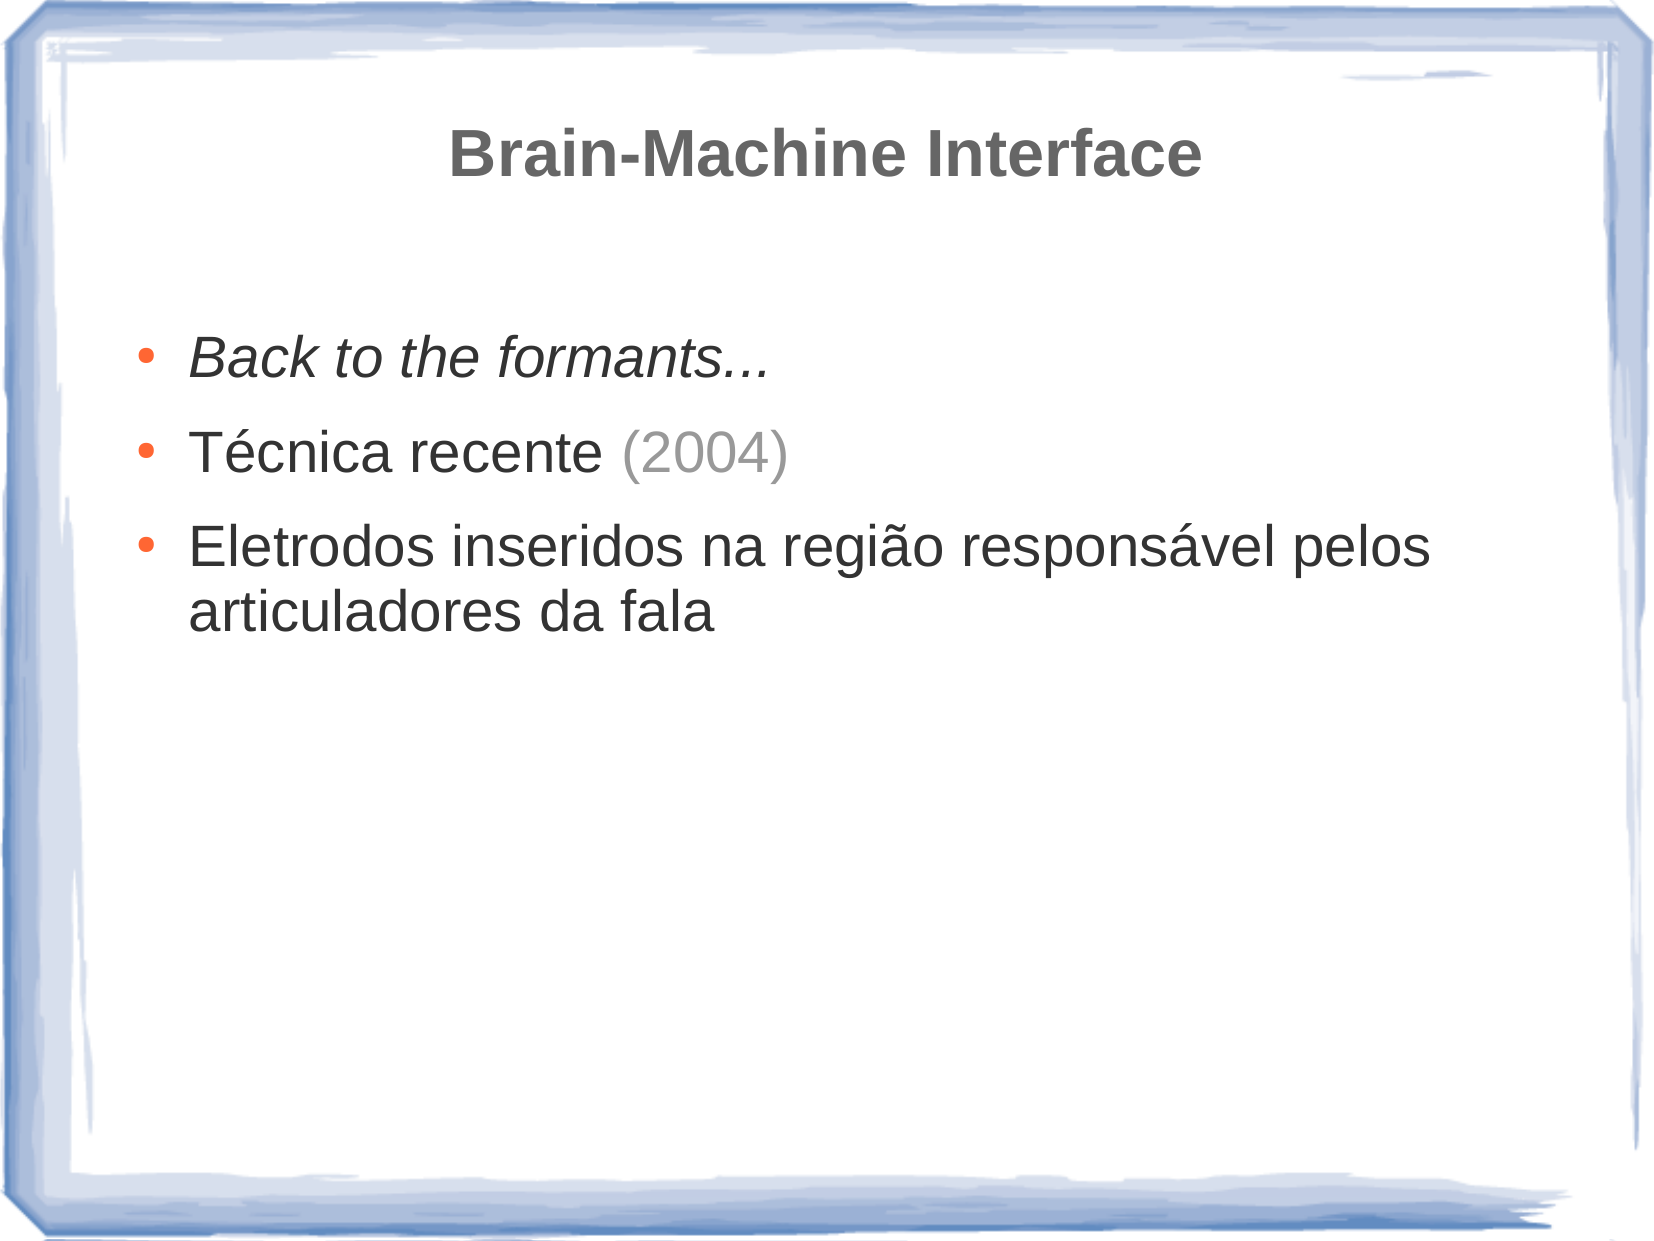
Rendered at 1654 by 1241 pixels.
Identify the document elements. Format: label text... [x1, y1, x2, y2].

list Back to the formants... Técnica recente (2004) Eletrodos inseridos na região responsável pelos articuladores da fala [118, 324, 1571, 1045]
title Brain-Machine Interface [82, 49, 1571, 257]
picture [0, 0, 1654, 1241]
